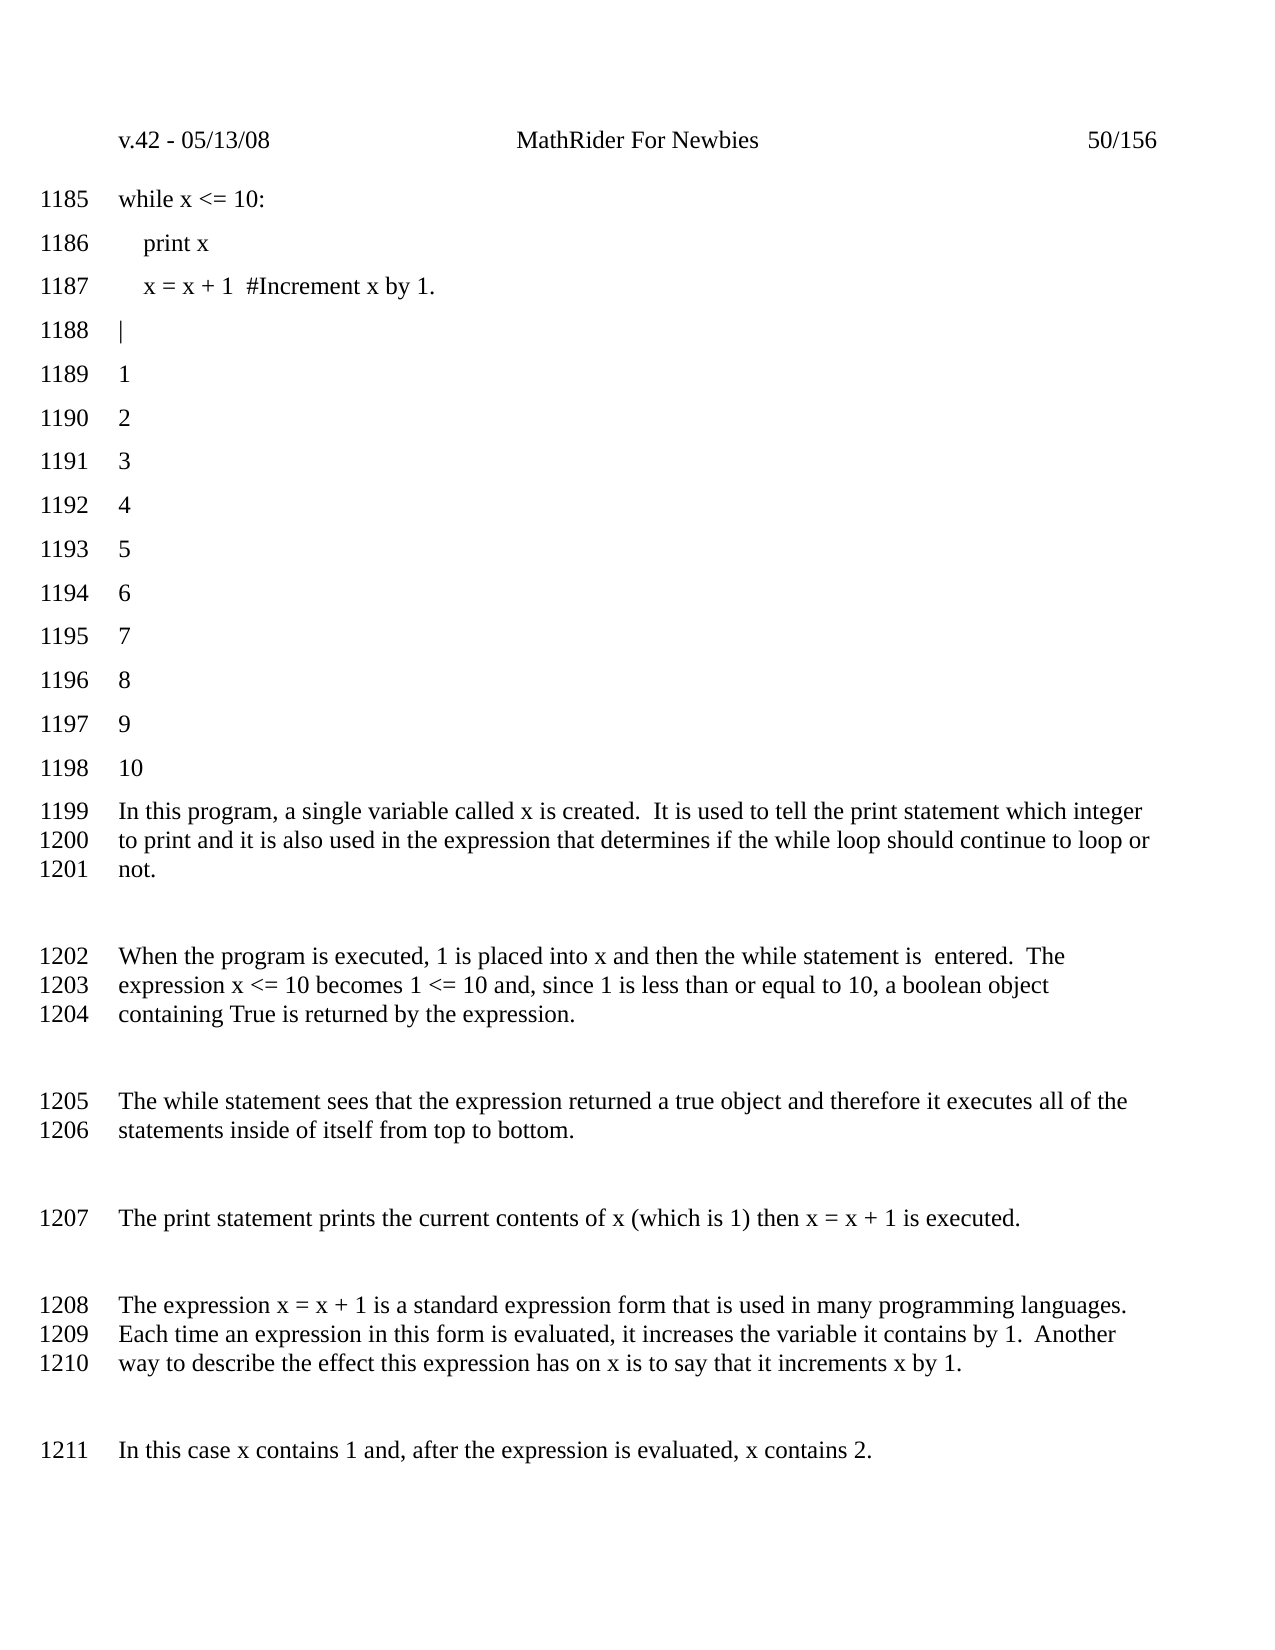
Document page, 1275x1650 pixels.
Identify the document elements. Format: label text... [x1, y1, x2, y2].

text The expression x = x + 1 is a standard expression form that is used in many programming languages. Each time an expression in this form is evaluated, it increases the variable it contains by 1. Another way to describe the effect this expression has on x is to say that it increments x by 1. [118, 1290, 1157, 1376]
text | [118, 315, 1157, 344]
text 8 [118, 665, 1157, 694]
text 7 [118, 621, 1157, 650]
text The print statement prints the current contents of x (which is 1) then x = x + 1 is executed. [118, 1203, 1157, 1231]
text In this case x contains 1 and, after the expression is evaluated, x contains 2. [118, 1435, 1157, 1464]
text 9 [118, 709, 1157, 738]
text 6 [118, 578, 1157, 606]
text 1 [118, 359, 1157, 388]
text 3 [118, 446, 1157, 475]
text 4 [118, 490, 1157, 519]
text 10 [118, 753, 1157, 781]
text 5 [118, 534, 1157, 563]
text 2 [118, 403, 1157, 431]
text The while statement sees that the expression returned a true object and therefore it executes all of the statements inside of itself from top to bottom. [118, 1086, 1157, 1144]
text while x <= 10: [118, 184, 1157, 213]
text x = x + 1 #Increment x by 1. [118, 271, 1157, 300]
text print x [118, 228, 1157, 256]
text When the program is executed, 1 is placed into x and then the while statement is entered. The expression x <= 10 becomes 1 <= 10 and, since 1 is less than or equal to 10, a boolean object containing True is returned by the expression. [118, 941, 1157, 1028]
text In this program, a single variable called x is created. It is used to tell the print statement which integer to print and it is also used in the expression that determines if the while loop should continue to loop or not. [118, 796, 1157, 883]
